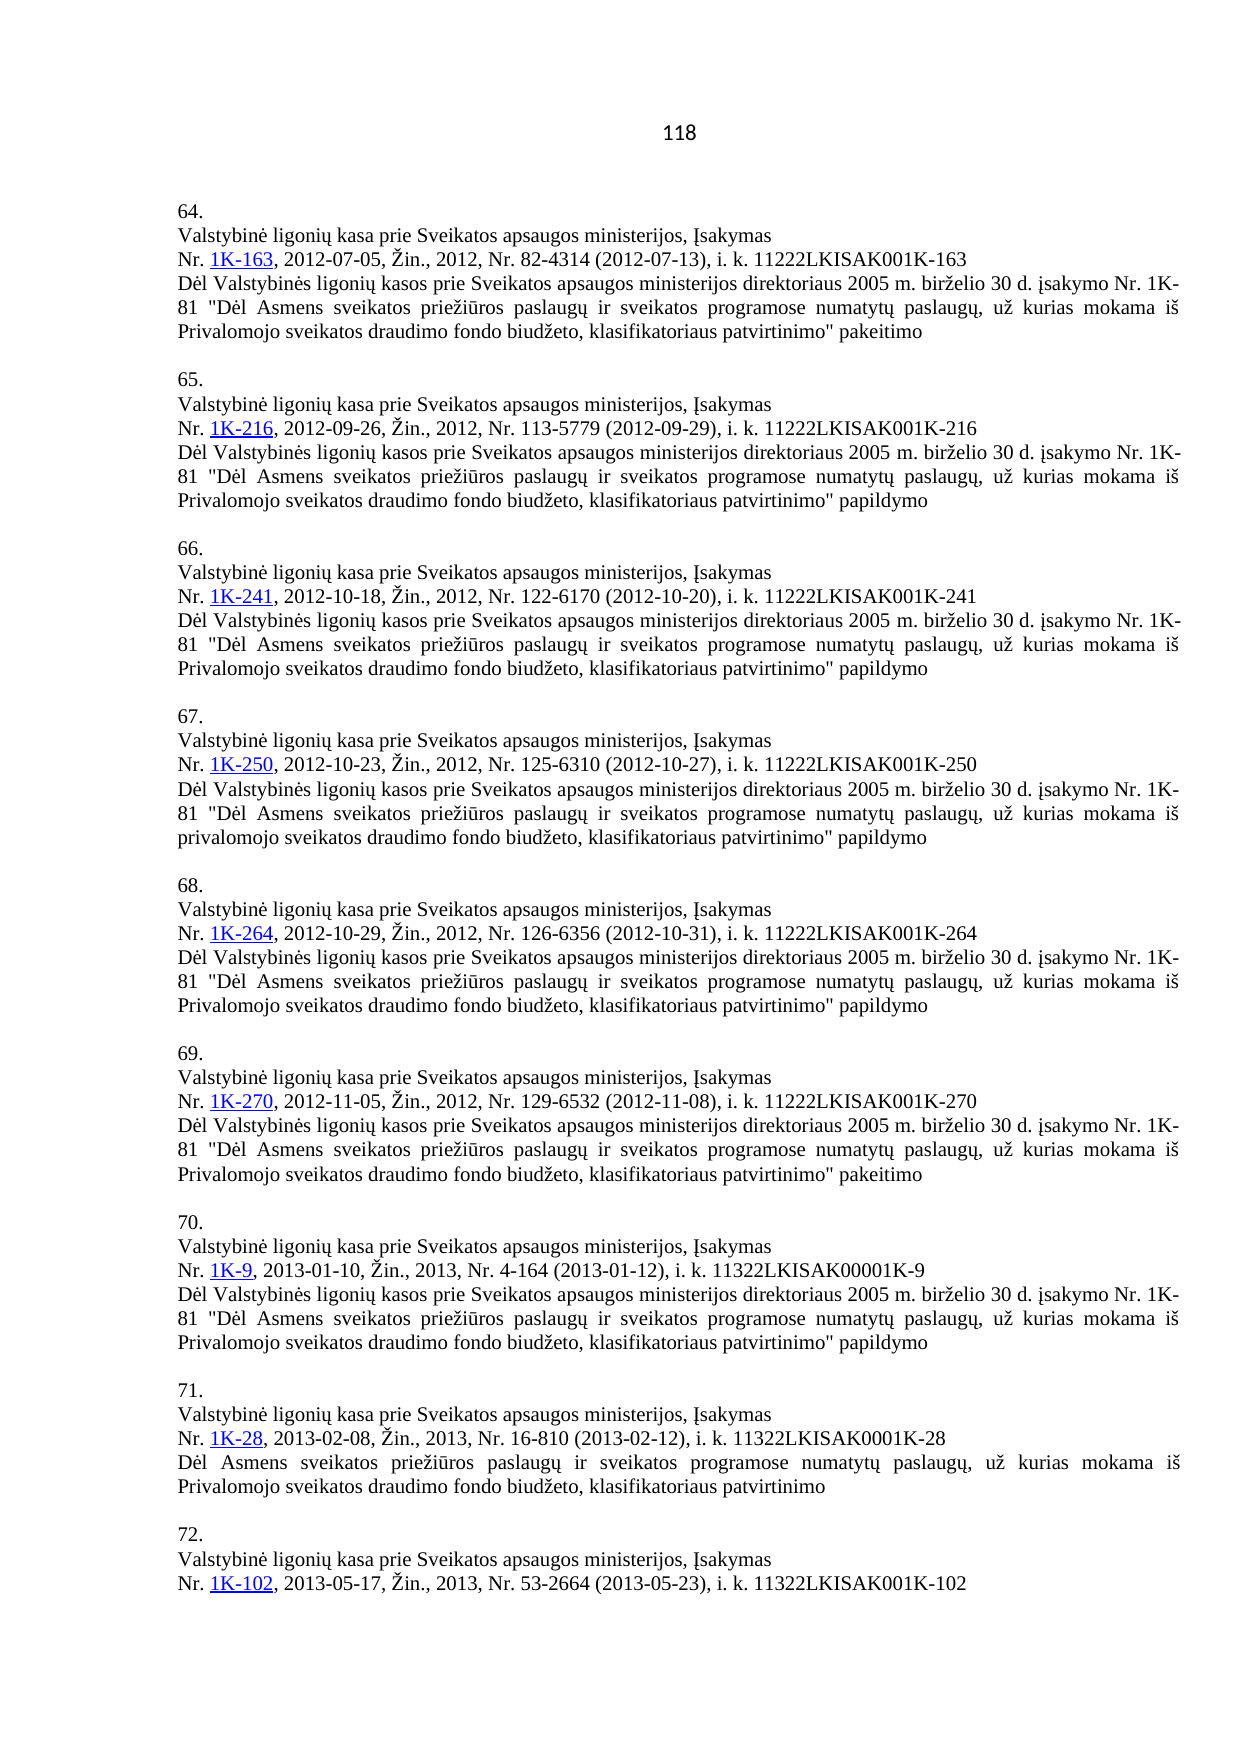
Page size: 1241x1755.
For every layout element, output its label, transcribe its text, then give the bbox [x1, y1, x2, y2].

text 67. [177, 704, 1181, 728]
text Valstybinė ligonių kasa prie Sveikatos apsaugos ministerijos, Įsakymas [177, 1234, 1181, 1258]
text 69. [177, 1041, 1181, 1065]
text Valstybinė ligonių kasa prie Sveikatos apsaugos ministerijos, Įsakymas [177, 1402, 1181, 1426]
text Nr. 1K-270, 2012-11-05, Žin., 2012, Nr. 129-6532 (2012-11-08), i. k. 11222LKISAK001K-270 [177, 1089, 1181, 1113]
text Dėl Valstybinės ligonių kasos prie Sveikatos apsaugos ministerijos direktoriaus 2005 m. birželio 30 d. įsakymo Nr. 1K-81 "Dėl Asmens sveikatos priežiūros paslaugų ir sveikatos programose numatytų paslaugų, už kurias mokama iš Privalomojo sveikatos draudimo fondo biudžeto, klasifikatoriaus patvirtinimo" pakeitimo [177, 1113, 1181, 1186]
text Dėl Valstybinės ligonių kasos prie Sveikatos apsaugos ministerijos direktoriaus 2005 m. birželio 30 d. įsakymo Nr. 1K-81 "Dėl Asmens sveikatos priežiūros paslaugų ir sveikatos programose numatytų paslaugų, už kurias mokama iš Privalomojo sveikatos draudimo fondo biudžeto, klasifikatoriaus patvirtinimo" papildymo [177, 1282, 1181, 1354]
text Valstybinė ligonių kasa prie Sveikatos apsaugos ministerijos, Įsakymas [177, 1546, 1181, 1571]
text Valstybinė ligonių kasa prie Sveikatos apsaugos ministerijos, Įsakymas [177, 223, 1181, 247]
text Nr. 1K-163, 2012-07-05, Žin., 2012, Nr. 82-4314 (2012-07-13), i. k. 11222LKISAK001K-163 [177, 247, 1181, 271]
text Nr. 1K-216, 2012-09-26, Žin., 2012, Nr. 113-5779 (2012-09-29), i. k. 11222LKISAK001K-216 [177, 416, 1181, 439]
text Dėl Valstybinės ligonių kasos prie Sveikatos apsaugos ministerijos direktoriaus 2005 m. birželio 30 d. įsakymo Nr. 1K-81 "Dėl Asmens sveikatos priežiūros paslaugų ir sveikatos programose numatytų paslaugų, už kurias mokama iš privalomojo sveikatos draudimo fondo biudžeto, klasifikatoriaus patvirtinimo" papildymo [177, 776, 1181, 849]
text Nr. 1K-102, 2013-05-17, Žin., 2013, Nr. 53-2664 (2013-05-23), i. k. 11322LKISAK001K-102 [177, 1571, 1181, 1594]
text Nr. 1K-9, 2013-01-10, Žin., 2013, Nr. 4-164 (2013-01-12), i. k. 11322LKISAK00001K-9 [177, 1258, 1181, 1282]
text Nr. 1K-250, 2012-10-23, Žin., 2012, Nr. 125-6310 (2012-10-27), i. k. 11222LKISAK001K-250 [177, 752, 1181, 776]
text 68. [177, 873, 1181, 897]
text Valstybinė ligonių kasa prie Sveikatos apsaugos ministerijos, Įsakymas [177, 897, 1181, 921]
text Nr. 1K-241, 2012-10-18, Žin., 2012, Nr. 122-6170 (2012-10-20), i. k. 11222LKISAK001K-241 [177, 584, 1181, 608]
text Nr. 1K-264, 2012-10-29, Žin., 2012, Nr. 126-6356 (2012-10-31), i. k. 11222LKISAK001K-264 [177, 921, 1181, 945]
text 70. [177, 1209, 1181, 1234]
text Nr. 1K-28, 2013-02-08, Žin., 2013, Nr. 16-810 (2013-02-12), i. k. 11322LKISAK0001K-28 [177, 1426, 1181, 1450]
text Dėl Valstybinės ligonių kasos prie Sveikatos apsaugos ministerijos direktoriaus 2005 m. birželio 30 d. įsakymo Nr. 1K-81 "Dėl Asmens sveikatos priežiūros paslaugų ir sveikatos programose numatytų paslaugų, už kurias mokama iš Privalomojo sveikatos draudimo fondo biudžeto, klasifikatoriaus patvirtinimo" papildymo [177, 439, 1181, 512]
text Valstybinė ligonių kasa prie Sveikatos apsaugos ministerijos, Įsakymas [177, 1065, 1181, 1089]
text 72. [177, 1522, 1181, 1546]
text Dėl Valstybinės ligonių kasos prie Sveikatos apsaugos ministerijos direktoriaus 2005 m. birželio 30 d. įsakymo Nr. 1K-81 "Dėl Asmens sveikatos priežiūros paslaugų ir sveikatos programose numatytų paslaugų, už kurias mokama iš Privalomojo sveikatos draudimo fondo biudžeto, klasifikatoriaus patvirtinimo" papildymo [177, 945, 1181, 1017]
text 64. [177, 199, 1181, 223]
text 71. [177, 1378, 1181, 1402]
text Valstybinė ligonių kasa prie Sveikatos apsaugos ministerijos, Įsakymas [177, 560, 1181, 584]
text 66. [177, 536, 1181, 560]
text Valstybinė ligonių kasa prie Sveikatos apsaugos ministerijos, Įsakymas [177, 728, 1181, 752]
text 65. [177, 367, 1181, 391]
text Dėl Valstybinės ligonių kasos prie Sveikatos apsaugos ministerijos direktoriaus 2005 m. birželio 30 d. įsakymo Nr. 1K-81 "Dėl Asmens sveikatos priežiūros paslaugų ir sveikatos programose numatytų paslaugų, už kurias mokama iš Privalomojo sveikatos draudimo fondo biudžeto, klasifikatoriaus patvirtinimo" pakeitimo [177, 271, 1181, 343]
text Dėl Valstybinės ligonių kasos prie Sveikatos apsaugos ministerijos direktoriaus 2005 m. birželio 30 d. įsakymo Nr. 1K-81 "Dėl Asmens sveikatos priežiūros paslaugų ir sveikatos programose numatytų paslaugų, už kurias mokama iš Privalomojo sveikatos draudimo fondo biudžeto, klasifikatoriaus patvirtinimo" papildymo [177, 608, 1181, 680]
text Valstybinė ligonių kasa prie Sveikatos apsaugos ministerijos, Įsakymas [177, 391, 1181, 416]
text Dėl Asmens sveikatos priežiūros paslaugų ir sveikatos programose numatytų paslaugų, už kurias mokama iš Privalomojo sveikatos draudimo fondo biudžeto, klasifikatoriaus patvirtinimo [177, 1450, 1181, 1498]
